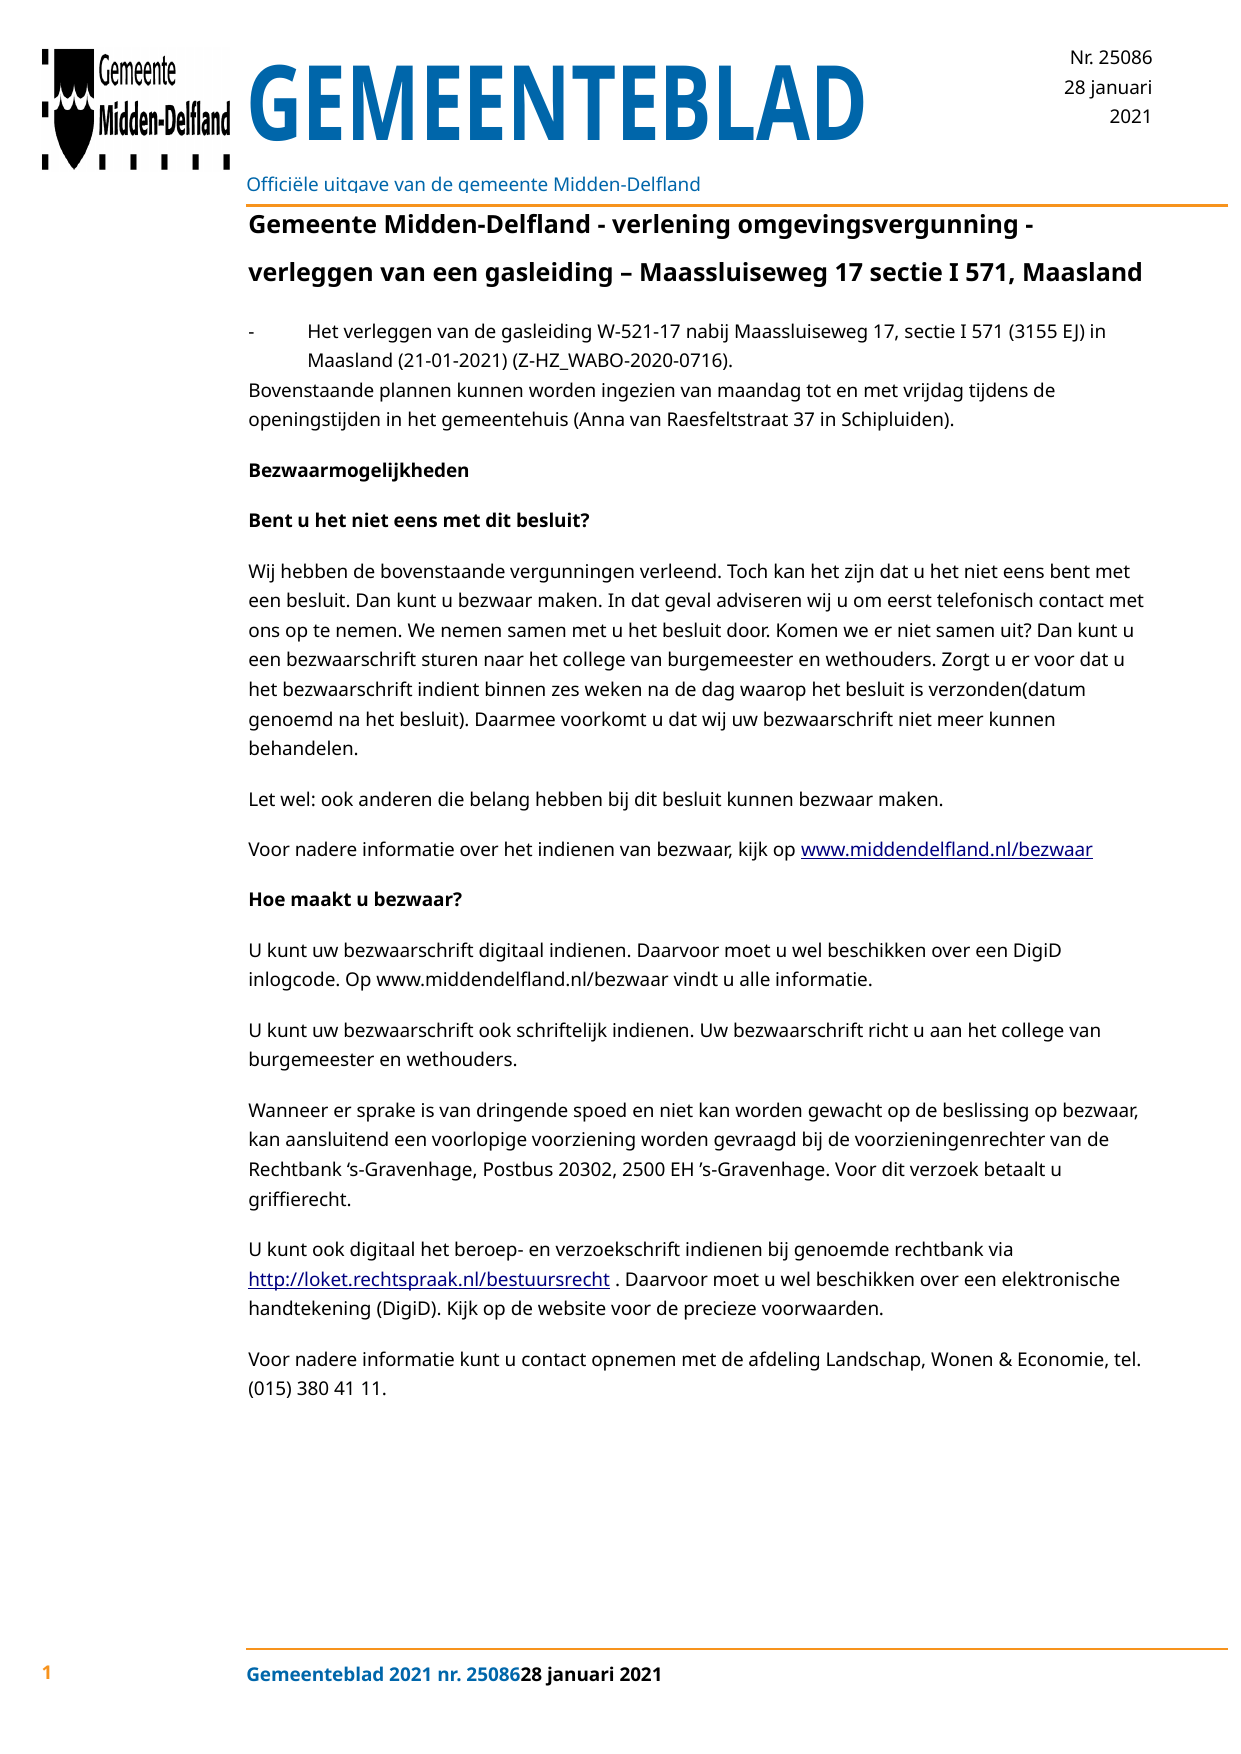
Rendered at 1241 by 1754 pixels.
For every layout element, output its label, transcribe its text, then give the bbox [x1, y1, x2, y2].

text Gemeente Midden-Delfland - verlening omgevingsvergunning - verleggen van een gasleiding – Maassluiseweg 17 sectie I 571, Maasland [248, 207, 1152, 288]
text Voor nadere informatie kunt u contact opnemen met de afdeling Landschap, Wonen & Economie, tel. (015) 380 41 11. [248, 1346, 1152, 1401]
text Bent u het niet eens met dit besluit? [248, 507, 1152, 533]
text U kunt uw bezwaarschrift digitaal indienen. Daarvoor moet u wel beschikken over een DigiD inlogcode. Op www.middendelfland.nl/bezwaar vindt u alle informatie. [248, 937, 1152, 992]
text U kunt ook digitaal het beroep- en verzoekschrift indienen bij genoemde rechtbank via http://loket.rechtspraak.nl/bestuursrecht . Daarvoor moet u wel beschikken over een elektronische handtekening (DigiD). Kijk op de website voor de precieze voorwaarden. [248, 1236, 1152, 1321]
text Let wel: ook anderen die belang hebben bij dit besluit kunnen bezwaar maken. [248, 786, 1152, 812]
list Het verleggen van de gasleiding W-521-17 nabij Maassluiseweg 17, sectie I 571 (3155 EJ) in Maasland (21-01-2021) (Z-HZ_WABO-2020-0716). [248, 318, 1152, 373]
text Hoe maakt u bezwaar? [248, 887, 1152, 912]
text U kunt uw bezwaarschrift ook schriftelijk indienen. Uw bezwaarschrift richt u aan het college van burgemeester en wethouders. [248, 1017, 1152, 1072]
text Wij hebben de bovenstaande vergunningen verleend. Toch kan het zijn dat u het niet eens bent met een besluit. Dan kunt u bezwaar maken. In dat geval adviseren wij u om eerst telefonisch contact met ons op te nemen. We nemen samen met u het besluit door. Komen we er niet samen uit? Dan kunt u een bezwaarschrift sturen naar het college van burgemeester en wethouders. Zorgt u er voor dat u het bezwaarschrift indient binnen zes weken na de dag waarop het besluit is verzonden(datum genoemd na het besluit). Daarmee voorkomt u dat wij uw bezwaarschrift niet meer kunnen behandelen. [248, 558, 1152, 761]
text Bezwaarmogelijkheden [248, 457, 1152, 483]
picture [41, 47, 231, 172]
text Bovenstaande plannen kunnen worden ingezien van maandag tot en met vrijdag tijdens de openingstijden in het gemeentehuis (Anna van Raesfeltstraat 37 in Schipluiden). [248, 377, 1152, 432]
text Wanneer er sprake is van dringende spoed en niet kan worden gewacht op de beslissing op bezwaar, kan aansluitend een voorlopige voorziening worden gevraagd bij de voorzieningenrechter van de Rechtbank ‘s-Gravenhage, Postbus 20302, 2500 EH ’s-Gravenhage. Voor dit verzoek betaalt u griffierecht. [248, 1097, 1152, 1212]
text Voor nadere informatie over het indienen van bezwaar, kijk op www.middendelfland.nl/bezwaar [248, 836, 1152, 862]
